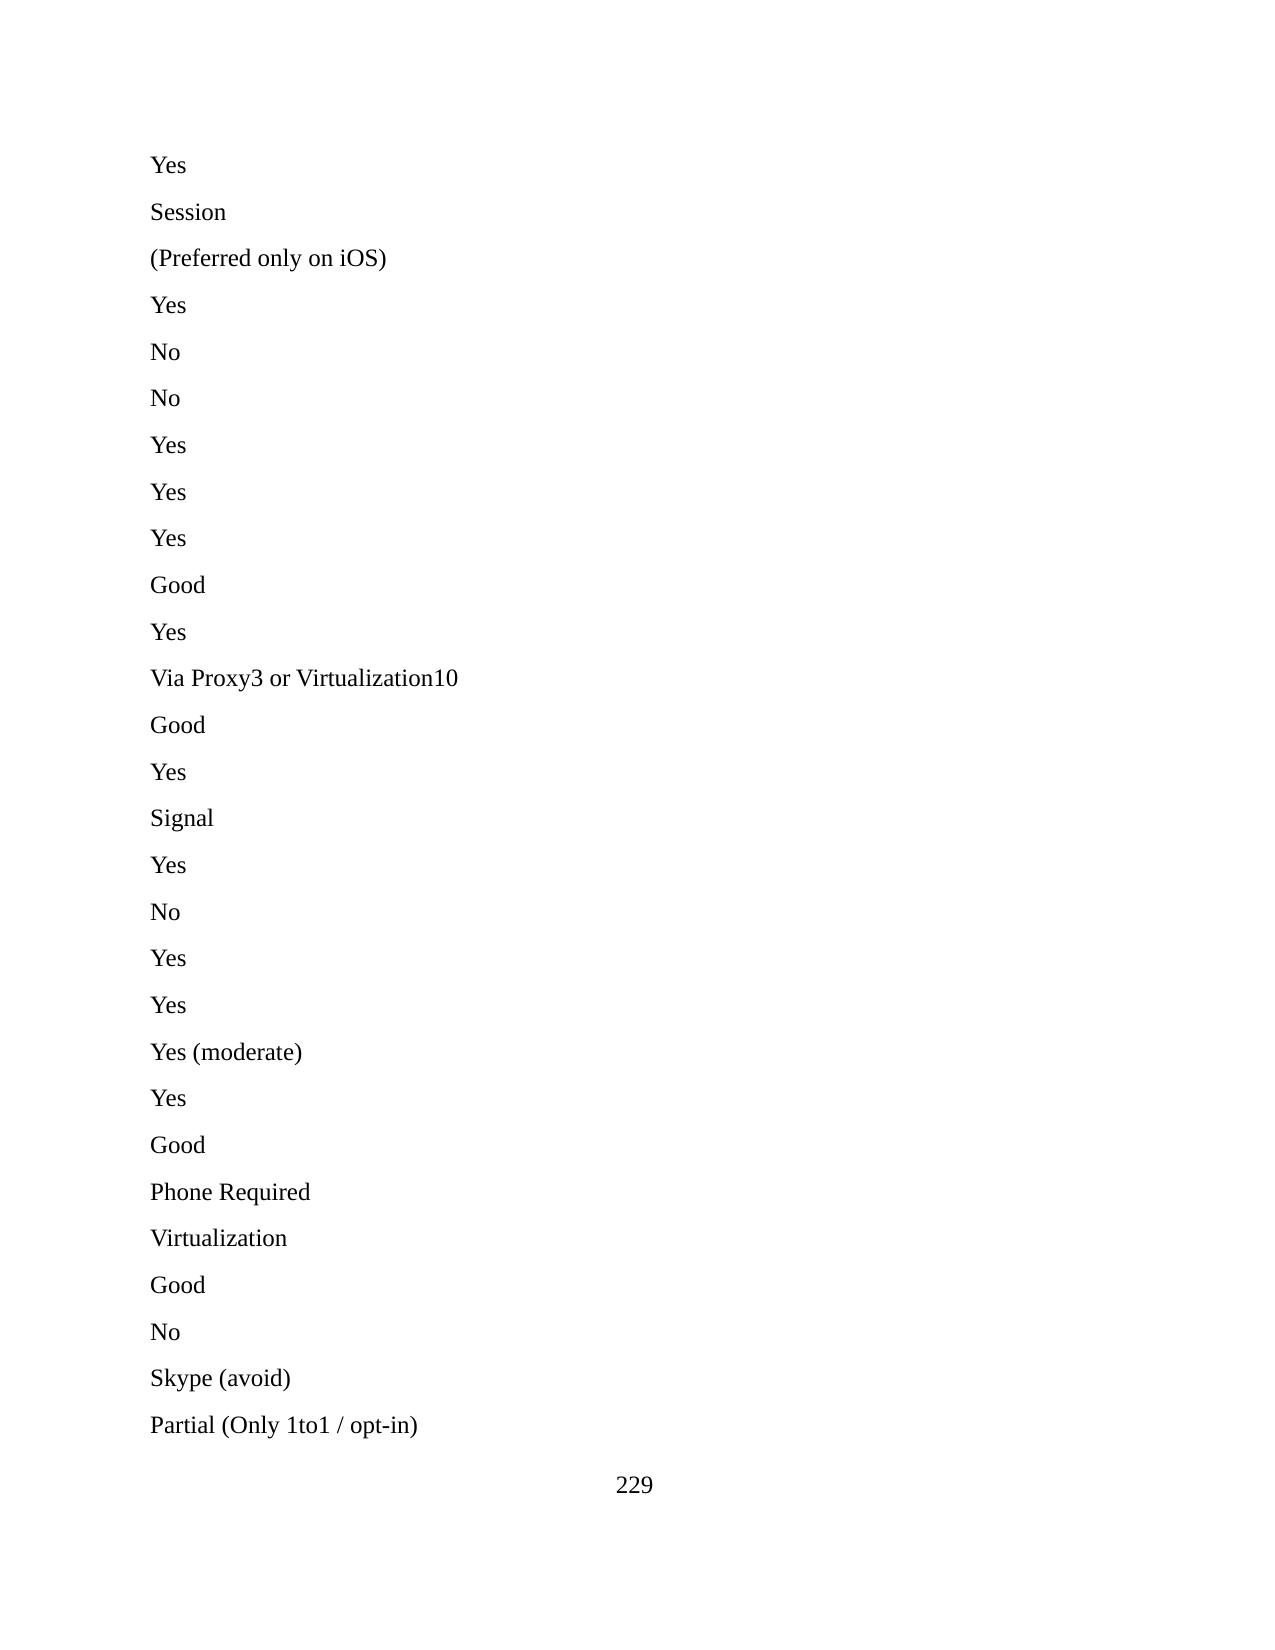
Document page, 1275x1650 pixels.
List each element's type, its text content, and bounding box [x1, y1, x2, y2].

text Good [150, 710, 1125, 739]
text Phone Required [150, 1177, 1125, 1205]
text Skype (avoid) [150, 1363, 1125, 1392]
text Partial (Only 1to1 / opt-in) [150, 1410, 1125, 1439]
text Yes [150, 990, 1125, 1019]
text Yes [150, 150, 1125, 179]
text Good [150, 1130, 1125, 1159]
text Yes [150, 477, 1125, 505]
text Yes [150, 943, 1125, 972]
text Session [150, 197, 1125, 225]
text No [150, 1317, 1125, 1345]
text No [150, 383, 1125, 412]
text No [150, 337, 1125, 365]
text Yes [150, 290, 1125, 319]
text (Preferred only on iOS) [150, 243, 1125, 272]
text Yes [150, 617, 1125, 645]
text Yes [150, 850, 1125, 879]
text Signal [150, 803, 1125, 832]
text Yes [150, 430, 1125, 459]
text Good [150, 570, 1125, 599]
text Virtualization [150, 1223, 1125, 1252]
text Yes [150, 523, 1125, 552]
text Yes [150, 1083, 1125, 1112]
text Yes (moderate) [150, 1037, 1125, 1065]
text Good [150, 1270, 1125, 1299]
text Via Proxy3 or Virtualization10 [150, 663, 1125, 692]
text No [150, 897, 1125, 925]
text Yes [150, 757, 1125, 785]
